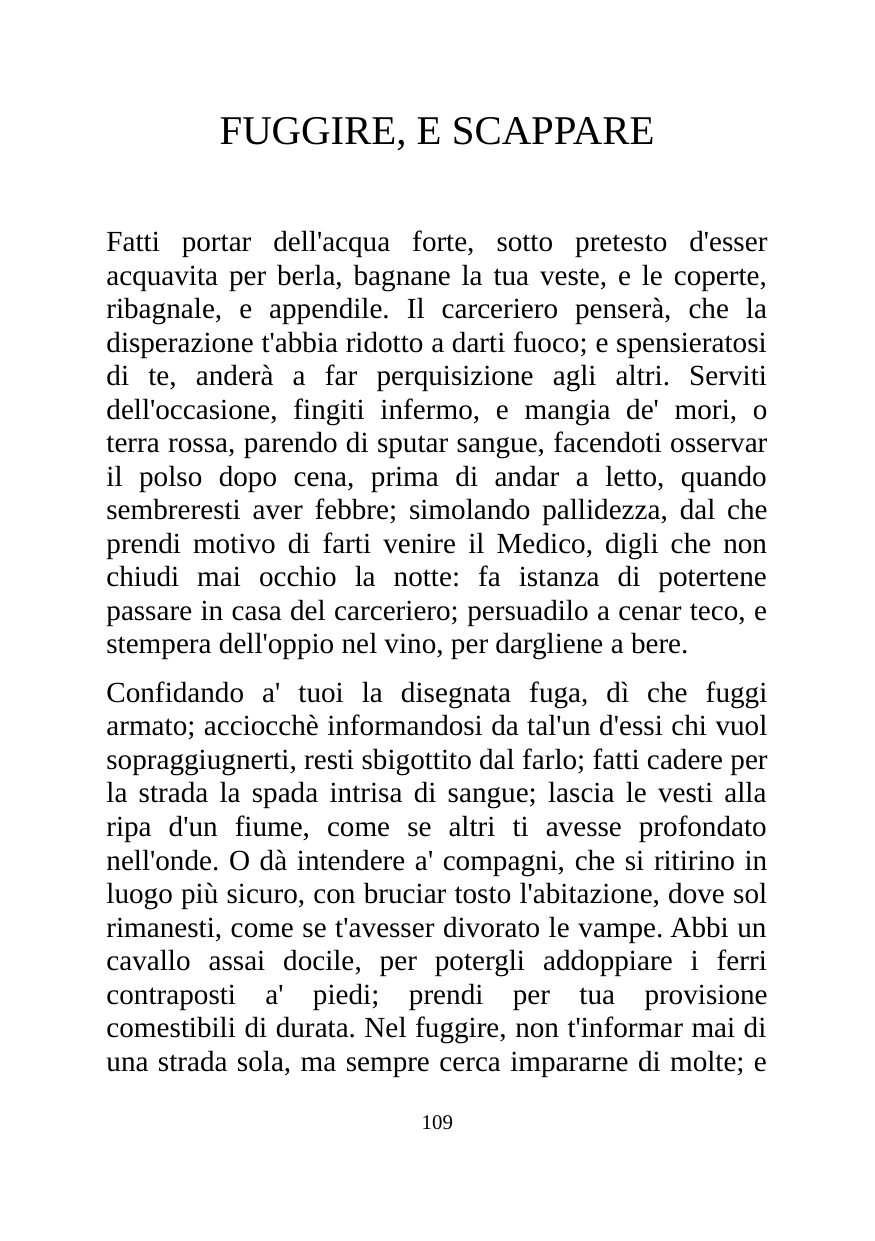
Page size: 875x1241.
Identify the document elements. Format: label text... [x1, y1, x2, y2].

subtitle FUGGIRE, E SCAPPARE [106, 106, 768, 153]
text Fatti portar dell'acqua forte, sotto pretesto d'esser acquavita per berla, bagnane la tua veste, e le coperte, ribagnale, e appendile. Il carceriero penserà, che la disperazione t'abbia ridotto a darti fuoco; e spensieratosi di te, anderà a far perquisizione agli altri. Serviti dell'occasione, fingiti infermo, e mangia de' mori, o terra rossa, parendo di sputar sangue, facendoti osservar il polso dopo cena, prima di andar a letto, quando sembreresti aver febbre; simolando pallidezza, dal che prendi motivo di farti venire il Medico, digli che non chiudi mai occhio la notte: fa istanza di potertene passare in casa del carceriero; persuadilo a cenar teco, e stempera dell'oppio nel vino, per dargliene a bere. [106, 224, 768, 660]
text Confidando a' tuoi la disegnata fuga, dì che fuggi armato; acciocchè informandosi da tal'un d'essi chi vuol sopraggiugnerti, resti sbigottito dal farlo; fatti cadere per la strada la spada intrisa di sangue; lascia le vesti alla ripa d'un fiume, come se altri ti avesse profondato nell'onde. O dà intendere a' compagni, che si ritirino in luogo più sicuro, con bruciar tosto l'abitazione, dove sol rimanesti, come se t'avesser divorato le vampe. Abbi un cavallo assai docile, per potergli addoppiare i ferri contraposti a' piedi; prendi per tua provisione comestibili di durata. Nel fuggire, non t'informar mai di una strada sola, ma sempre cerca impararne di molte; e [106, 675, 768, 1077]
